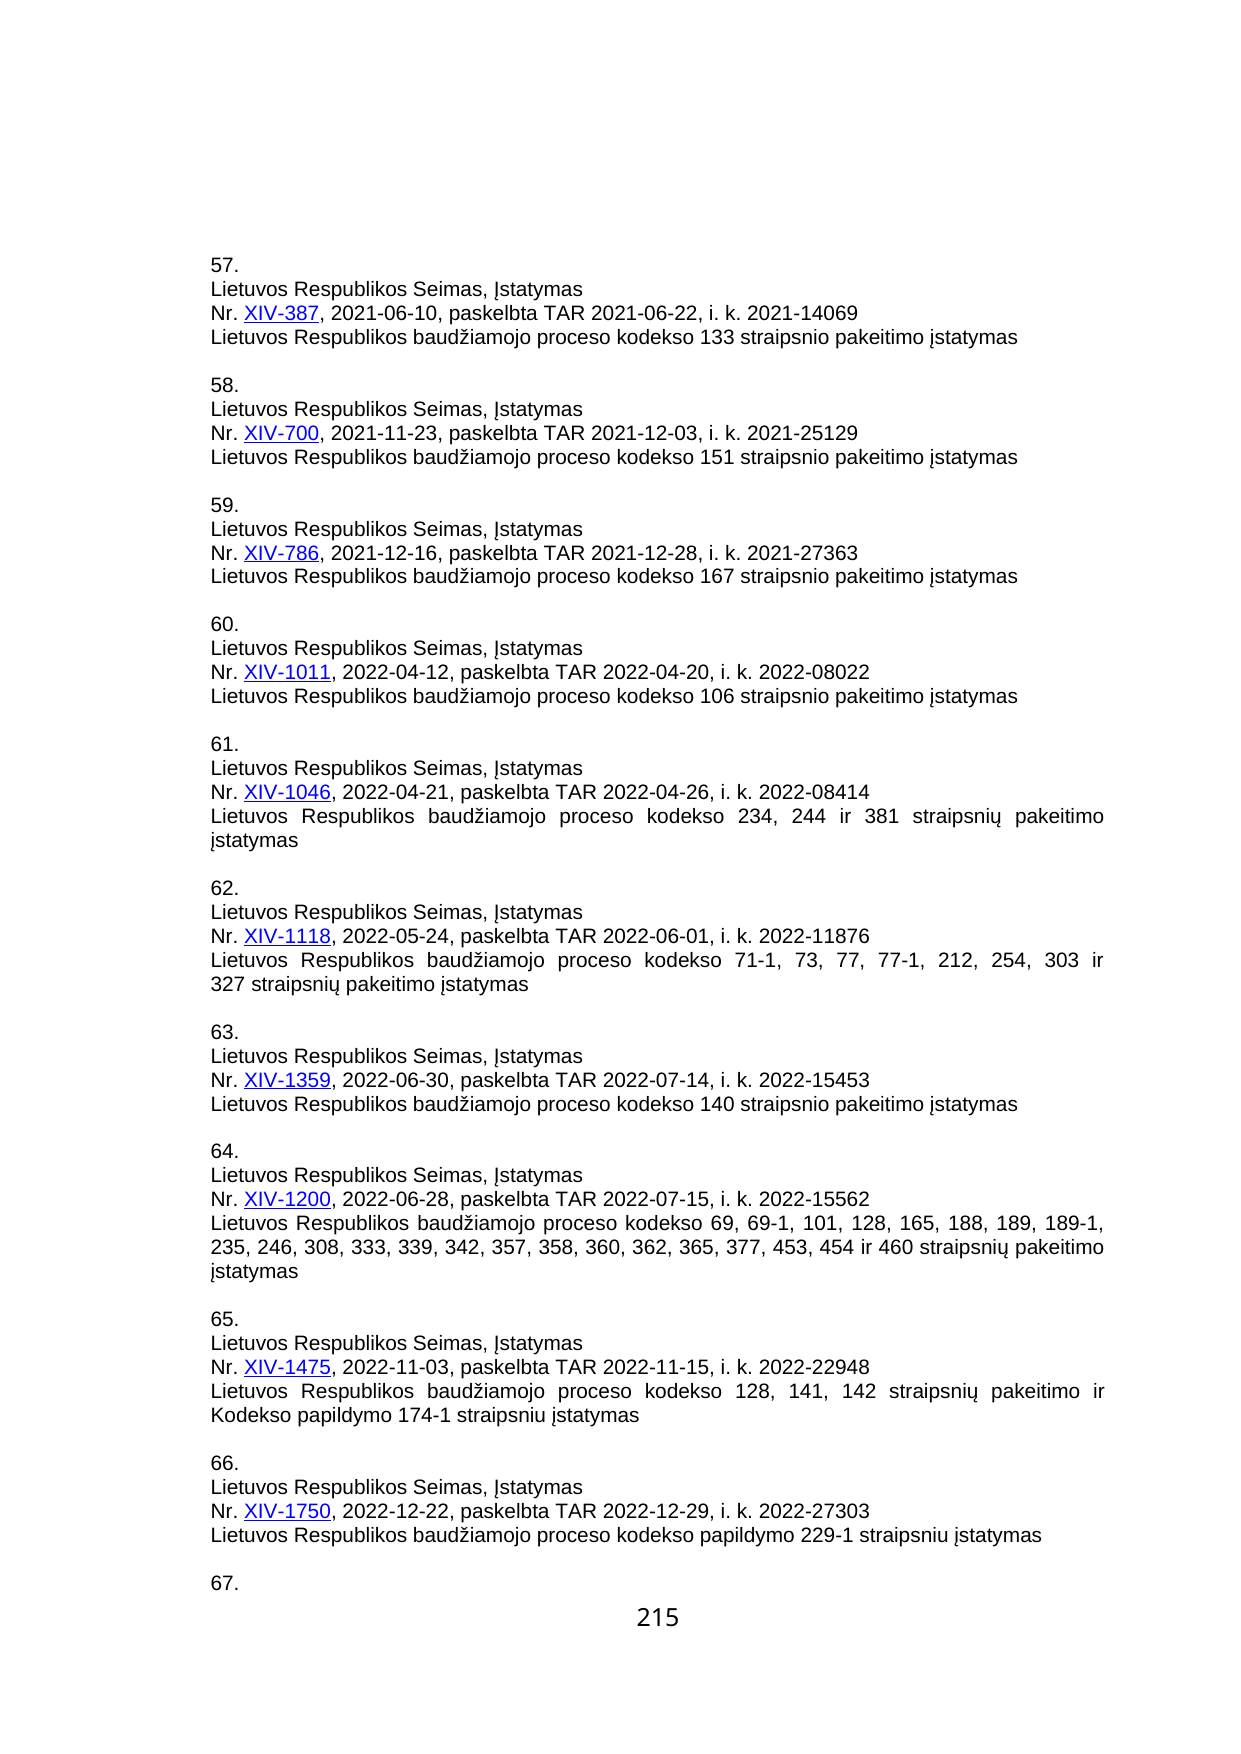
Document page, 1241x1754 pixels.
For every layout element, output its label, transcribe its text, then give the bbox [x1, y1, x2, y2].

text Nr. XIV-1475, 2022-11-03, paskelbta TAR 2022-11-15, i. k. 2022-22948 [210, 1355, 1105, 1379]
text Lietuvos Respublikos baudžiamojo proceso kodekso papildymo 229-1 straipsniu įstatymas [210, 1523, 1105, 1547]
text Nr. XIV-1359, 2022-06-30, paskelbta TAR 2022-07-14, i. k. 2022-15453 [210, 1067, 1105, 1091]
text Lietuvos Respublikos Seimas, Įstatymas [210, 636, 1105, 660]
text 66. [210, 1451, 1105, 1475]
text Lietuvos Respublikos Seimas, Įstatymas [210, 900, 1105, 924]
text Lietuvos Respublikos baudžiamojo proceso kodekso 167 straipsnio pakeitimo įstatymas [210, 564, 1105, 588]
text Lietuvos Respublikos Seimas, Įstatymas [210, 397, 1105, 421]
text Nr. XIV-786, 2021-12-16, paskelbta TAR 2021-12-28, i. k. 2021-27363 [210, 540, 1105, 564]
text Lietuvos Respublikos Seimas, Įstatymas [210, 1331, 1105, 1355]
text Lietuvos Respublikos baudžiamojo proceso kodekso 234, 244 ir 381 straipsnių pakeitimo įstatymas [210, 804, 1105, 852]
text 62. [210, 876, 1105, 900]
text Lietuvos Respublikos baudžiamojo proceso kodekso 106 straipsnio pakeitimo įstatymas [210, 684, 1105, 708]
text Lietuvos Respublikos baudžiamojo proceso kodekso 69, 69-1, 101, 128, 165, 188, 189, 189-1, 235, 246, 308, 333, 339, 342, 357, 358, 360, 362, 365, 377, 453, 454 ir 460 straipsnių pakeitimo įstatymas [210, 1211, 1105, 1283]
text Lietuvos Respublikos Seimas, Įstatymas [210, 277, 1105, 301]
text Lietuvos Respublikos baudžiamojo proceso kodekso 128, 141, 142 straipsnių pakeitimo ir Kodekso papildymo 174-1 straipsniu įstatymas [210, 1379, 1105, 1427]
text Lietuvos Respublikos Seimas, Įstatymas [210, 1043, 1105, 1067]
text 60. [210, 612, 1105, 636]
text 63. [210, 1019, 1105, 1043]
text 58. [210, 373, 1105, 397]
text Nr. XIV-1046, 2022-04-21, paskelbta TAR 2022-04-26, i. k. 2022-08414 [210, 780, 1105, 804]
text 64. [210, 1139, 1105, 1163]
text Lietuvos Respublikos baudžiamojo proceso kodekso 140 straipsnio pakeitimo įstatymas [210, 1091, 1105, 1115]
text Nr. XIV-387, 2021-06-10, paskelbta TAR 2021-06-22, i. k. 2021-14069 [210, 301, 1105, 325]
text Lietuvos Respublikos Seimas, Įstatymas [210, 1163, 1105, 1187]
text Nr. XIV-1011, 2022-04-12, paskelbta TAR 2022-04-20, i. k. 2022-08022 [210, 660, 1105, 684]
text Lietuvos Respublikos baudžiamojo proceso kodekso 71-1, 73, 77, 77-1, 212, 254, 303 ir 327 straipsnių pakeitimo įstatymas [210, 948, 1105, 996]
text Nr. XIV-1118, 2022-05-24, paskelbta TAR 2022-06-01, i. k. 2022-11876 [210, 924, 1105, 948]
text Nr. XIV-1750, 2022-12-22, paskelbta TAR 2022-12-29, i. k. 2022-27303 [210, 1499, 1105, 1523]
text Nr. XIV-700, 2021-11-23, paskelbta TAR 2021-12-03, i. k. 2021-25129 [210, 421, 1105, 444]
text Lietuvos Respublikos Seimas, Įstatymas [210, 1475, 1105, 1499]
text Nr. XIV-1200, 2022-06-28, paskelbta TAR 2022-07-15, i. k. 2022-15562 [210, 1187, 1105, 1211]
text 59. [210, 492, 1105, 516]
text Lietuvos Respublikos Seimas, Įstatymas [210, 516, 1105, 540]
text 65. [210, 1307, 1105, 1331]
text Lietuvos Respublikos baudžiamojo proceso kodekso 133 straipsnio pakeitimo įstatymas [210, 325, 1105, 349]
text 61. [210, 732, 1105, 756]
text 67. [210, 1571, 1105, 1594]
text 57. [210, 253, 1105, 277]
text Lietuvos Respublikos baudžiamojo proceso kodekso 151 straipsnio pakeitimo įstatymas [210, 444, 1105, 468]
text Lietuvos Respublikos Seimas, Įstatymas [210, 756, 1105, 780]
